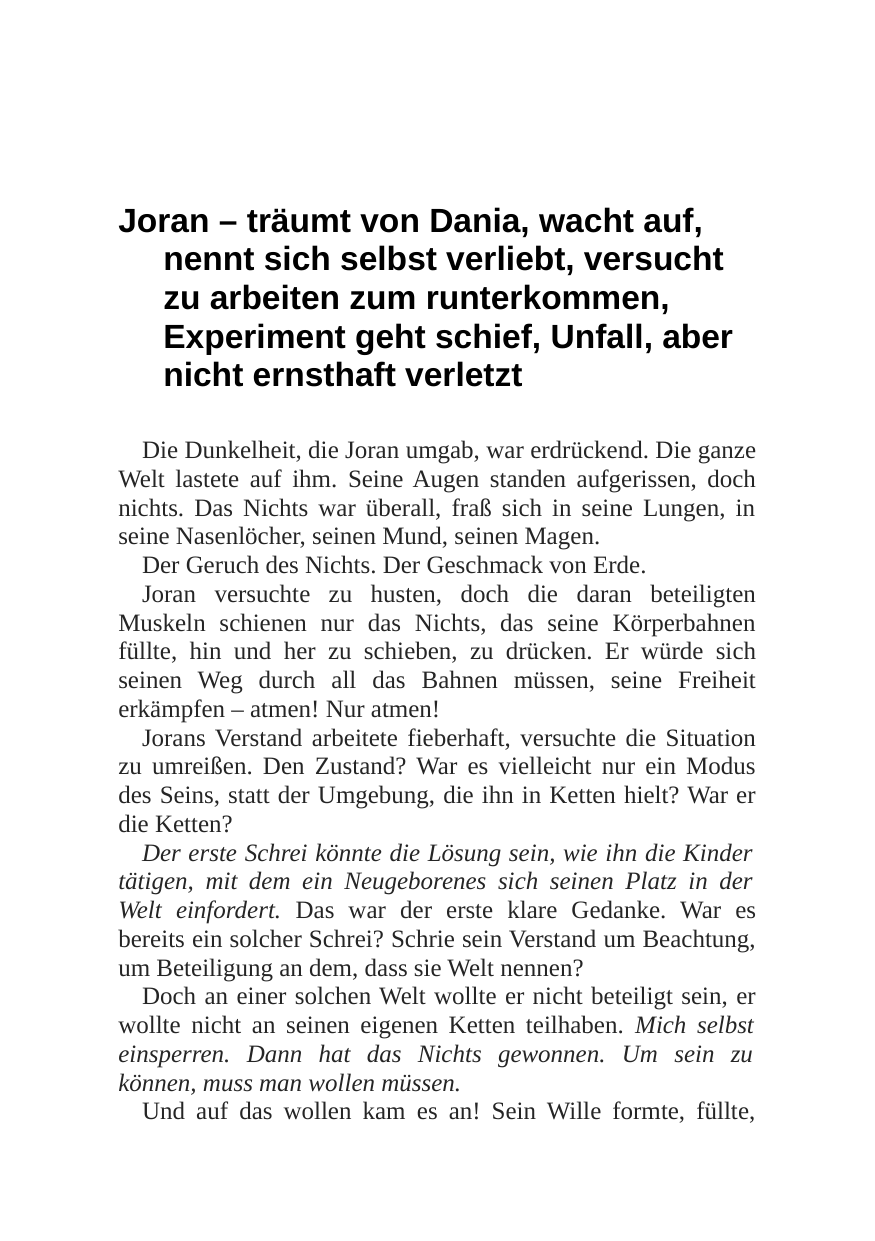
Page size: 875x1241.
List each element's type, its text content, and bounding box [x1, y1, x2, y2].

text Doch an einer solchen Welt wollte er nicht beteiligt sein, er wollte nicht an seinen eigenen Ketten teilhaben. Mich selbst einsperren. Dann hat das Nichts gewonnen. Um sein zu können, muss man wollen müssen. [118, 981, 756, 1096]
text Der erste Schrei könnte die Lösung sein, wie ihn die Kinder tätigen, mit dem ein Neugeborenes sich seinen Platz in der Welt einfordert. Das war der erste klare Gedanke. War es bereits ein solcher Schrei? Schrie sein Verstand um Beachtung, um Beteiligung an dem, dass sie Welt nennen? [118, 838, 756, 981]
text Und auf das wollen kam es an! Sein Wille formte, füllte, [118, 1096, 756, 1125]
text Jorans Verstand arbeitete fieberhaft, versuchte die Situation zu umreißen. Den Zustand? War es vielleicht nur ein Modus des Seins, statt der Umgebung, die ihn in Ketten hielt? War er die Ketten? [118, 723, 756, 838]
text Der Geruch des Nichts. Der Geschmack von Erde. [118, 550, 756, 579]
text Die Dunkelheit, die Joran umgab, war erdrückend. Die ganze Welt lastete auf ihm. Seine Augen standen aufgerissen, doch nichts. Das Nichts war überall, fraß sich in seine Lungen, in seine Nasenlöcher, seinen Mund, seinen Magen. [118, 435, 756, 550]
text Joran versuchte zu husten, doch die daran beteiligten Muskeln schienen nur das Nichts, das seine Körperbahnen füllte, hin und her zu schieben, zu drücken. Er würde sich seinen Weg durch all das Bahnen müssen, seine Freiheit erkämpfen – atmen! Nur atmen! [118, 579, 756, 723]
subtitle Joran – träumt von Dania, wacht auf, nennt sich selbst verliebt, versucht zu arbeiten zum runterkommen, Experiment geht schief, Unfall, aber nicht ernsthaft verletzt [118, 201, 756, 394]
